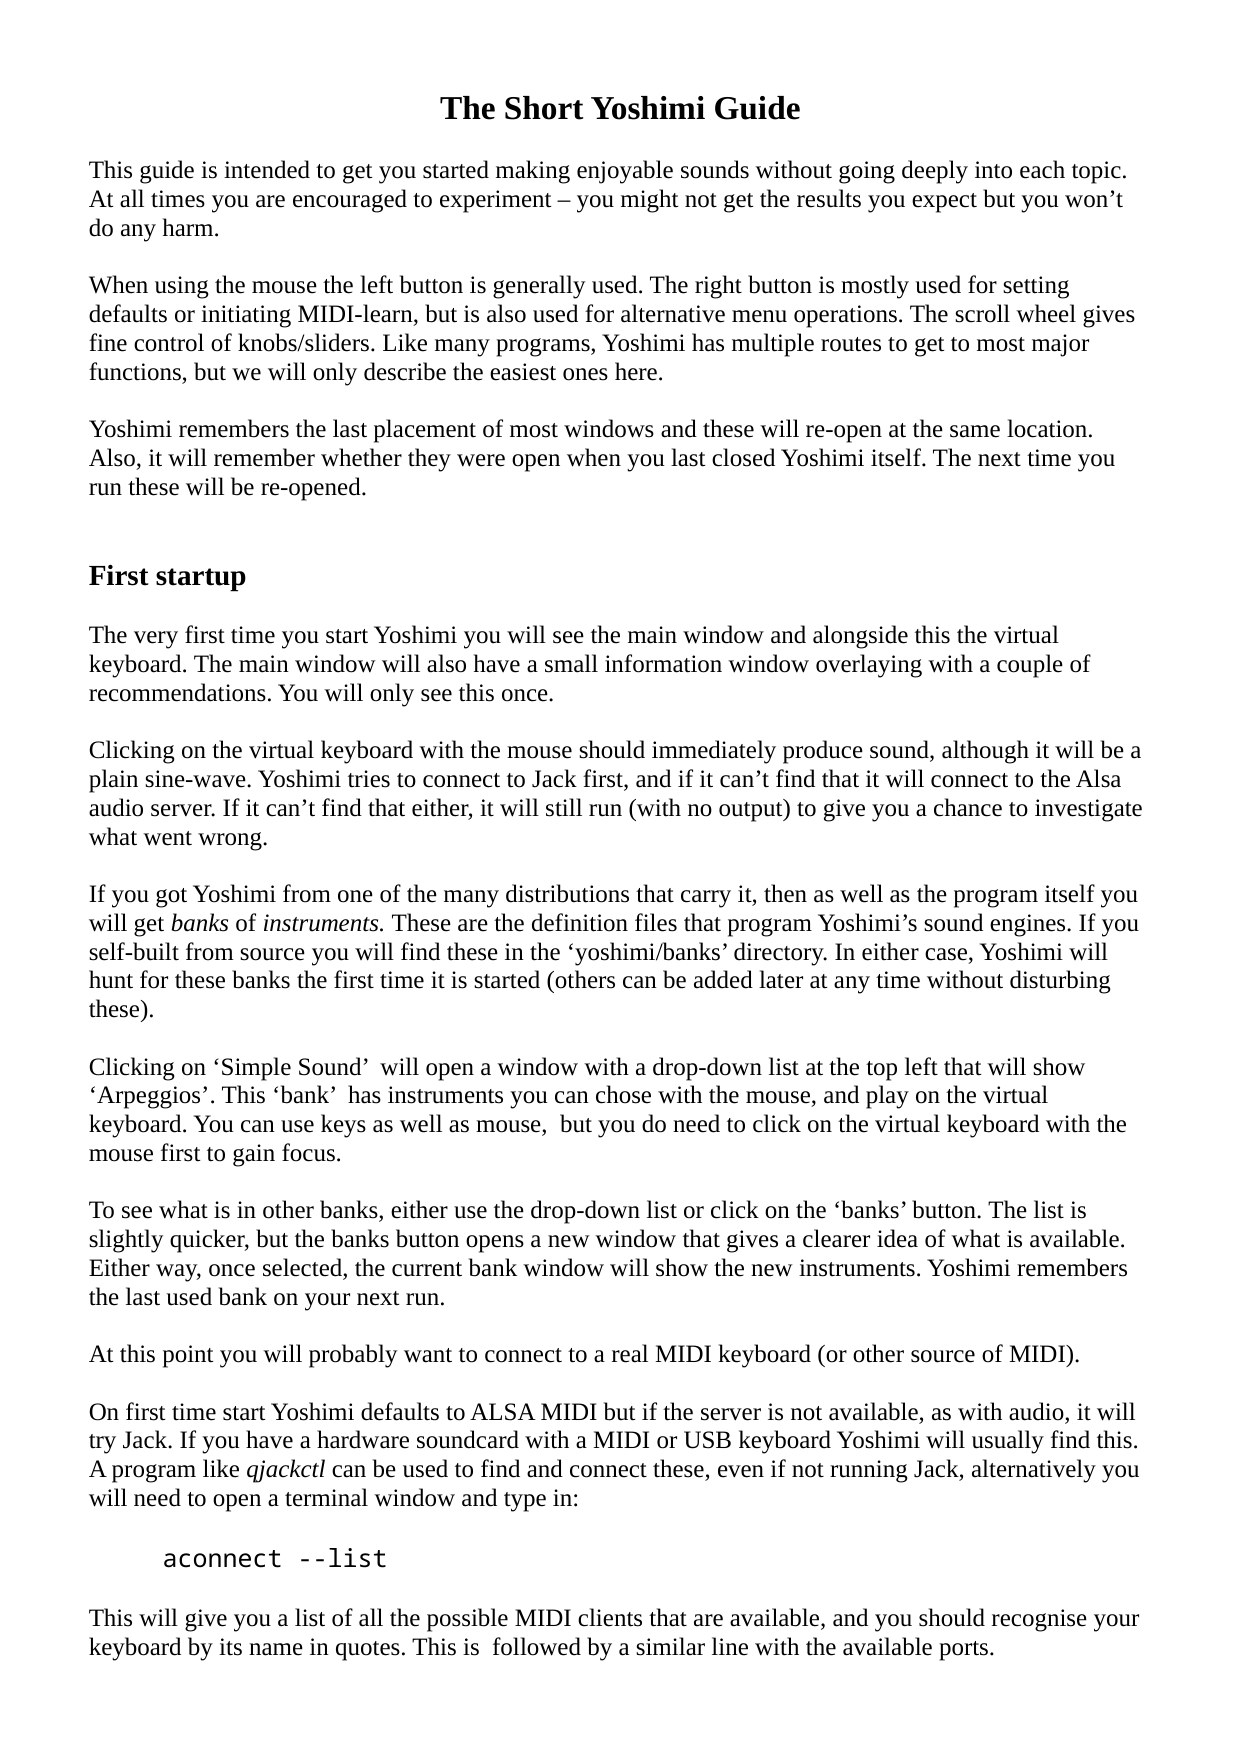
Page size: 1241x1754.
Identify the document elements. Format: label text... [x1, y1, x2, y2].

text This guide is intended to get you started making enjoyable sounds without going deeply into each topic. At all times you are encouraged to experiment – you might not get the results you expect but you won’t do any harm. [88, 156, 1152, 242]
text The very first time you start Yoshimi you will see the main window and alongside this the virtual keyboard. The main window will also have a small information window overlaying with a couple of recommendations. You will only see this once. [88, 620, 1152, 707]
text At this point you will probably want to connect to a real MIDI keyboard (or other source of MIDI). [88, 1339, 1152, 1368]
text When using the mouse the left button is generally used. The right button is mostly used for setting defaults or initiating MIDI-learn, but is also used for alternative menu operations. The scroll wheel gives fine control of knobs/sliders. Like many programs, Yoshimi has multiple routes to get to most major functions, but we will only describe the easiest ones here. [88, 271, 1152, 386]
text If you got Yoshimi from one of the many distributions that carry it, then as well as the program itself you will get banks of instruments. These are the definition files that program Yoshimi’s sound engines. If you self-built from source you will find these in the ‘yoshimi/banks’ directory. In either case, Yoshimi will hunt for these banks the first time it is started (others can be added later at any time without disturbing these). [88, 879, 1152, 1023]
text This will give you a list of all the possible MIDI clients that are available, and you should recognise your keyboard by its name in quotes. This is followed by a similar line with the available ports. [88, 1603, 1152, 1661]
text On first time start Yoshimi defaults to ALSA MIDI but if the server is not available, as with audio, it will try Jack. If you have a hardware soundcard with a MIDI or USB keyboard Yoshimi will usually find this. A program like qjackctl can be used to find and connect these, even if not running Jack, alternatively you will need to open a terminal window and type in: [88, 1397, 1152, 1512]
text To see what is in other banks, either use the drop-down list or click on the ‘banks’ button. The list is slightly quicker, but the banks button opens a new window that gives a clearer idea of what is available. Either way, once selected, the current bank window will show the new instruments. Yoshimi remembers the last used bank on your next run. [88, 1195, 1152, 1310]
text The Short Yoshimi Guide [88, 88, 1152, 127]
text Yoshimi remembers the last placement of most windows and these will re-open at the same location. Also, it will remember whether they were open when you last closed Yoshimi itself. The next time you run these will be re-opened. [88, 414, 1152, 501]
text Clicking on the virtual keyboard with the mouse should immediately produce sound, although it will be a plain sine-wave. Yoshimi tries to connect to Jack first, and if it can’t find that it will connect to the Alsa audio server. If it can’t find that either, it will still run (with no output) to give you a chance to investigate what went wrong. [88, 735, 1152, 850]
text aconnect --list [88, 1540, 1152, 1574]
text First startup [88, 558, 1152, 592]
text Clicking on ‘Simple Sound’ will open a window with a drop-down list at the top left that will show ‘Arpeggios’. This ‘bank’ has instruments you can chose with the mouse, and play on the virtual keyboard. You can use keys as well as mouse, but you do need to click on the virtual keyboard with the mouse first to gain focus. [88, 1052, 1152, 1167]
